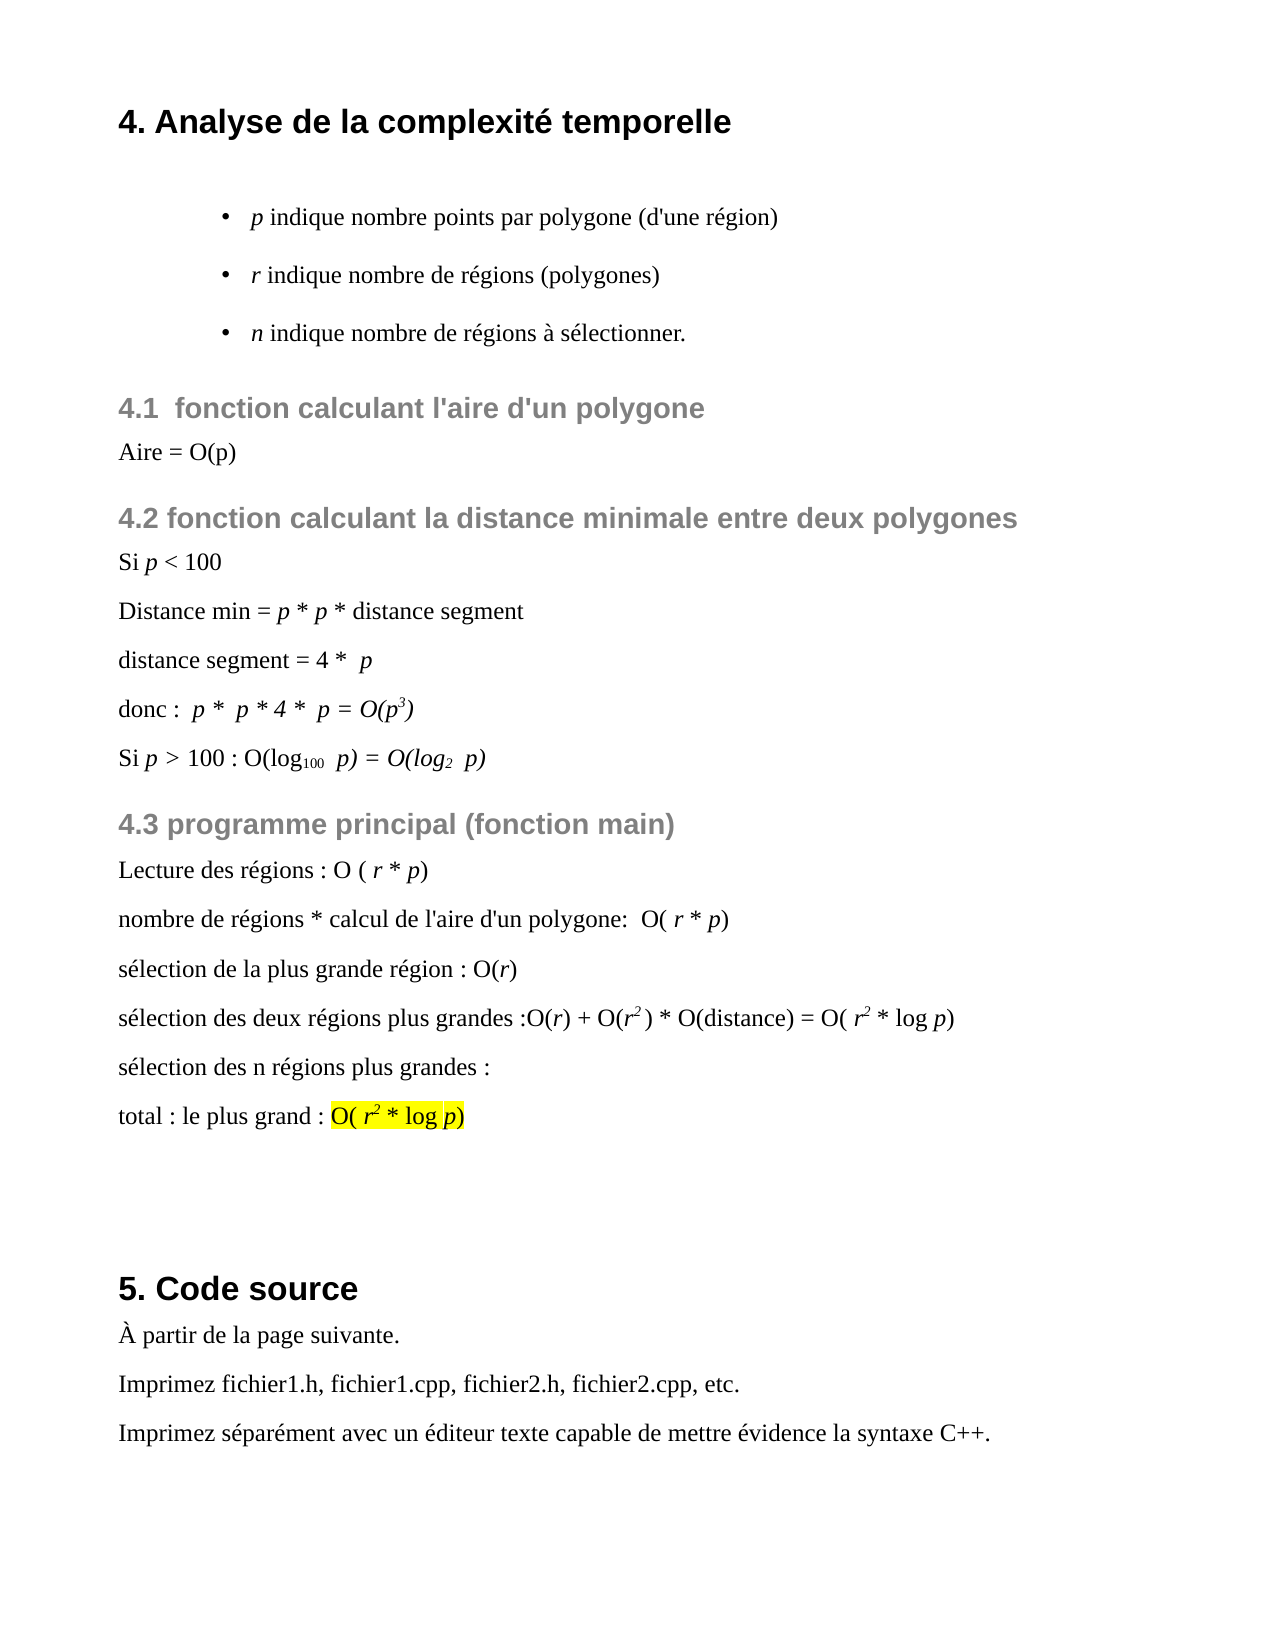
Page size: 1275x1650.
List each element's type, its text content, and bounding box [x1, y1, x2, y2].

text sélection des n régions plus grandes : [118, 1052, 1157, 1081]
text Lecture des régions : O ( r * p) [118, 853, 1157, 884]
text total : le plus grand : O( r2 * log p) [118, 1101, 1157, 1129]
list r indique nombre de régions (polygones) [221, 260, 1098, 289]
text sélection de la plus grande région : O(r) [118, 954, 1157, 982]
text Si p < 100 [118, 547, 1157, 576]
subtitle 4.3 programme principal (fonction main) [118, 807, 1157, 840]
text Imprimez fichier1.h, fichier1.cpp, fichier2.h, fichier2.cpp, etc. [118, 1369, 1157, 1398]
text À partir de la page suivante. [118, 1320, 1157, 1349]
text Si p > 100 : O(log100 p) = O(log2 p) [118, 743, 1157, 772]
text donc : p * p * 4 * p = O(p3) [118, 694, 1157, 723]
subtitle 4.2 fonction calculant la distance minimale entre deux polygones [118, 501, 1157, 534]
text nombre de régions * calcul de l'aire d'un polygone: O( r * p) [118, 904, 1157, 933]
subtitle 4.1 fonction calculant l'aire d'un polygone [118, 391, 1157, 424]
text Imprimez séparément avec un éditeur texte capable de mettre évidence la syntaxe C++. [118, 1418, 1157, 1447]
text distance segment = 4 * p [118, 645, 1157, 674]
text sélection des deux régions plus grandes :O(r) + O(r2 ) * O(distance) = O( r2 * log p) [118, 1003, 1157, 1031]
list n indique nombre de régions à sélectionner. [221, 318, 1098, 347]
text Aire = O(p) [118, 437, 1157, 466]
subtitle 5. Code source [118, 1269, 1157, 1307]
list p indique nombre points par polygone (d'une région) [221, 202, 1098, 231]
text Distance min = p * p * distance segment [118, 596, 1157, 624]
subtitle 4. Analyse de la complexité temporelle [118, 102, 1157, 140]
